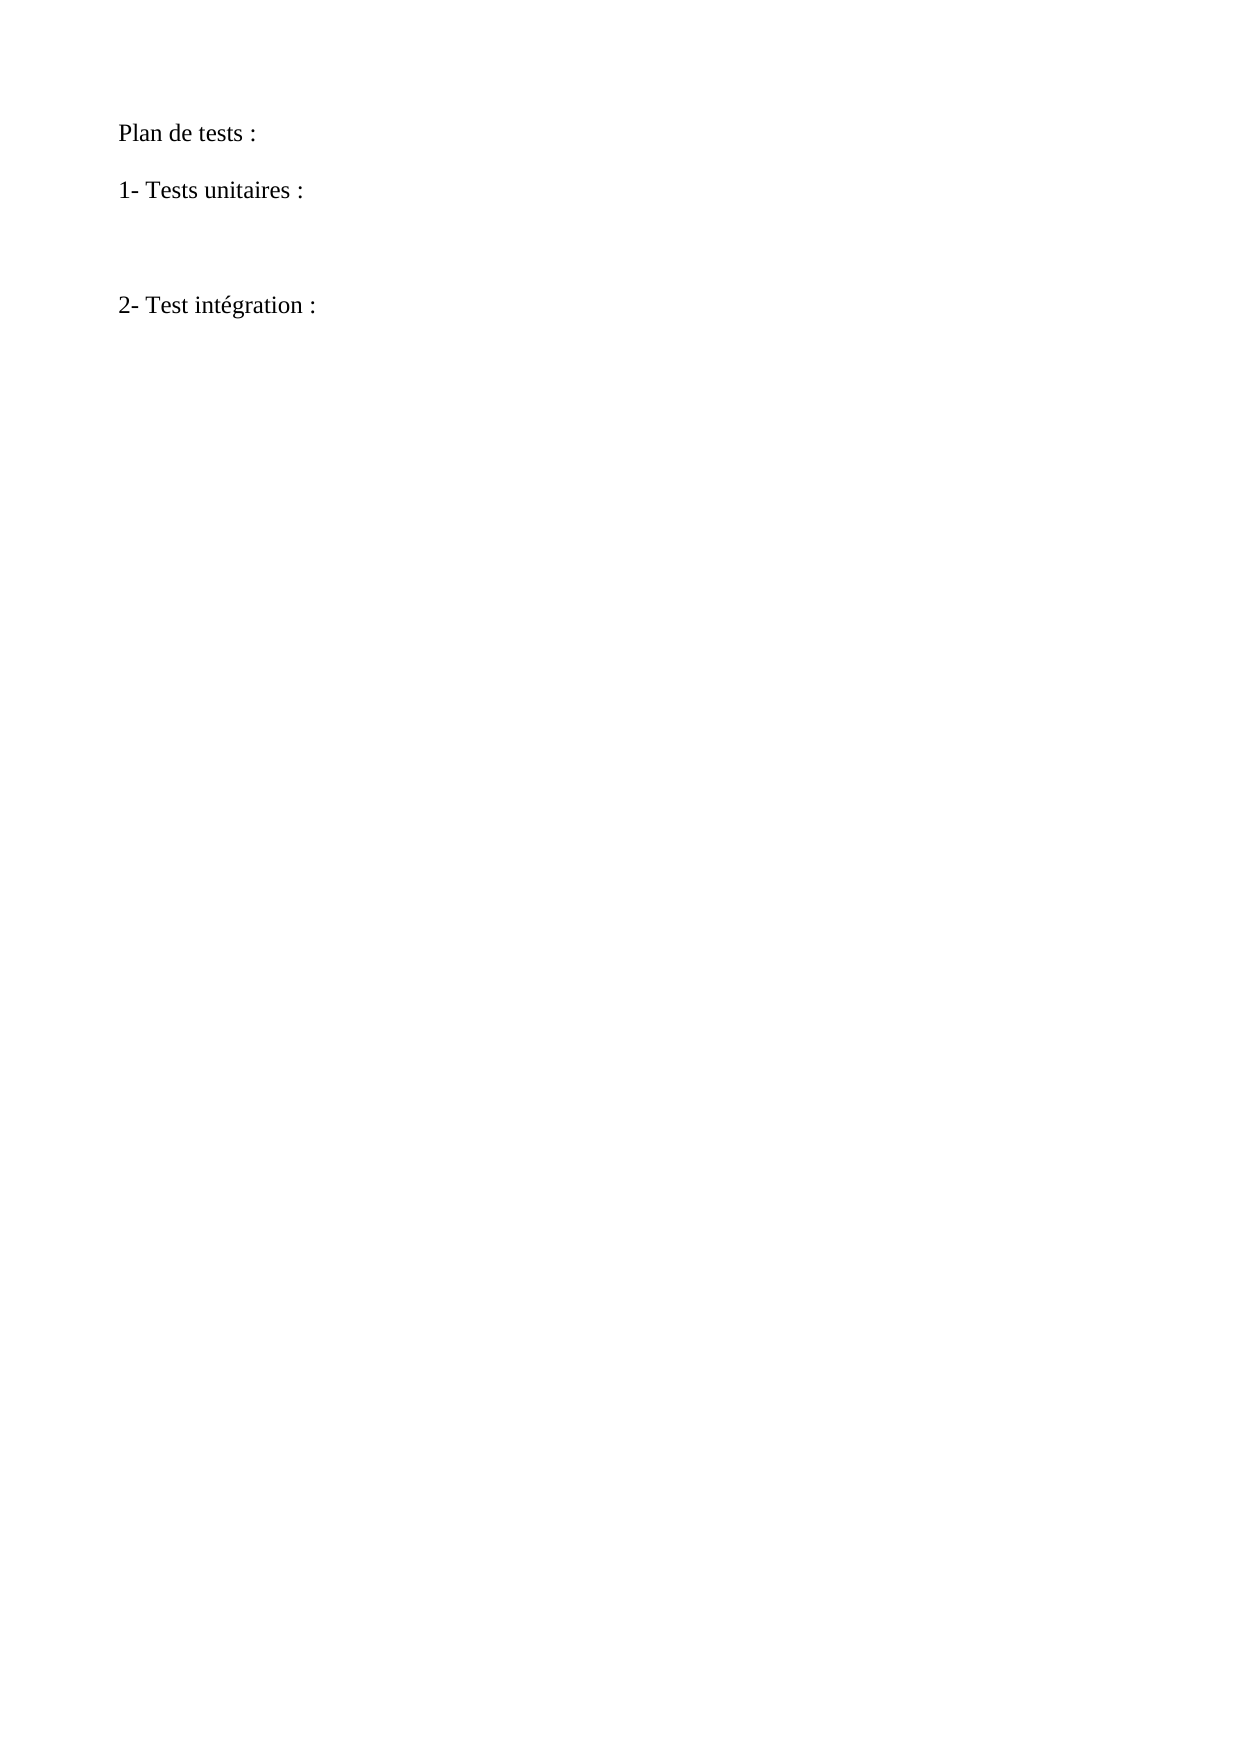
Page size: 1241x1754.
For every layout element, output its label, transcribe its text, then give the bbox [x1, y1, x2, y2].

text 2- Test intégration : [118, 291, 1122, 319]
text 1- Tests unitaires : [118, 176, 1122, 204]
text Plan de tests : [118, 118, 1122, 147]
